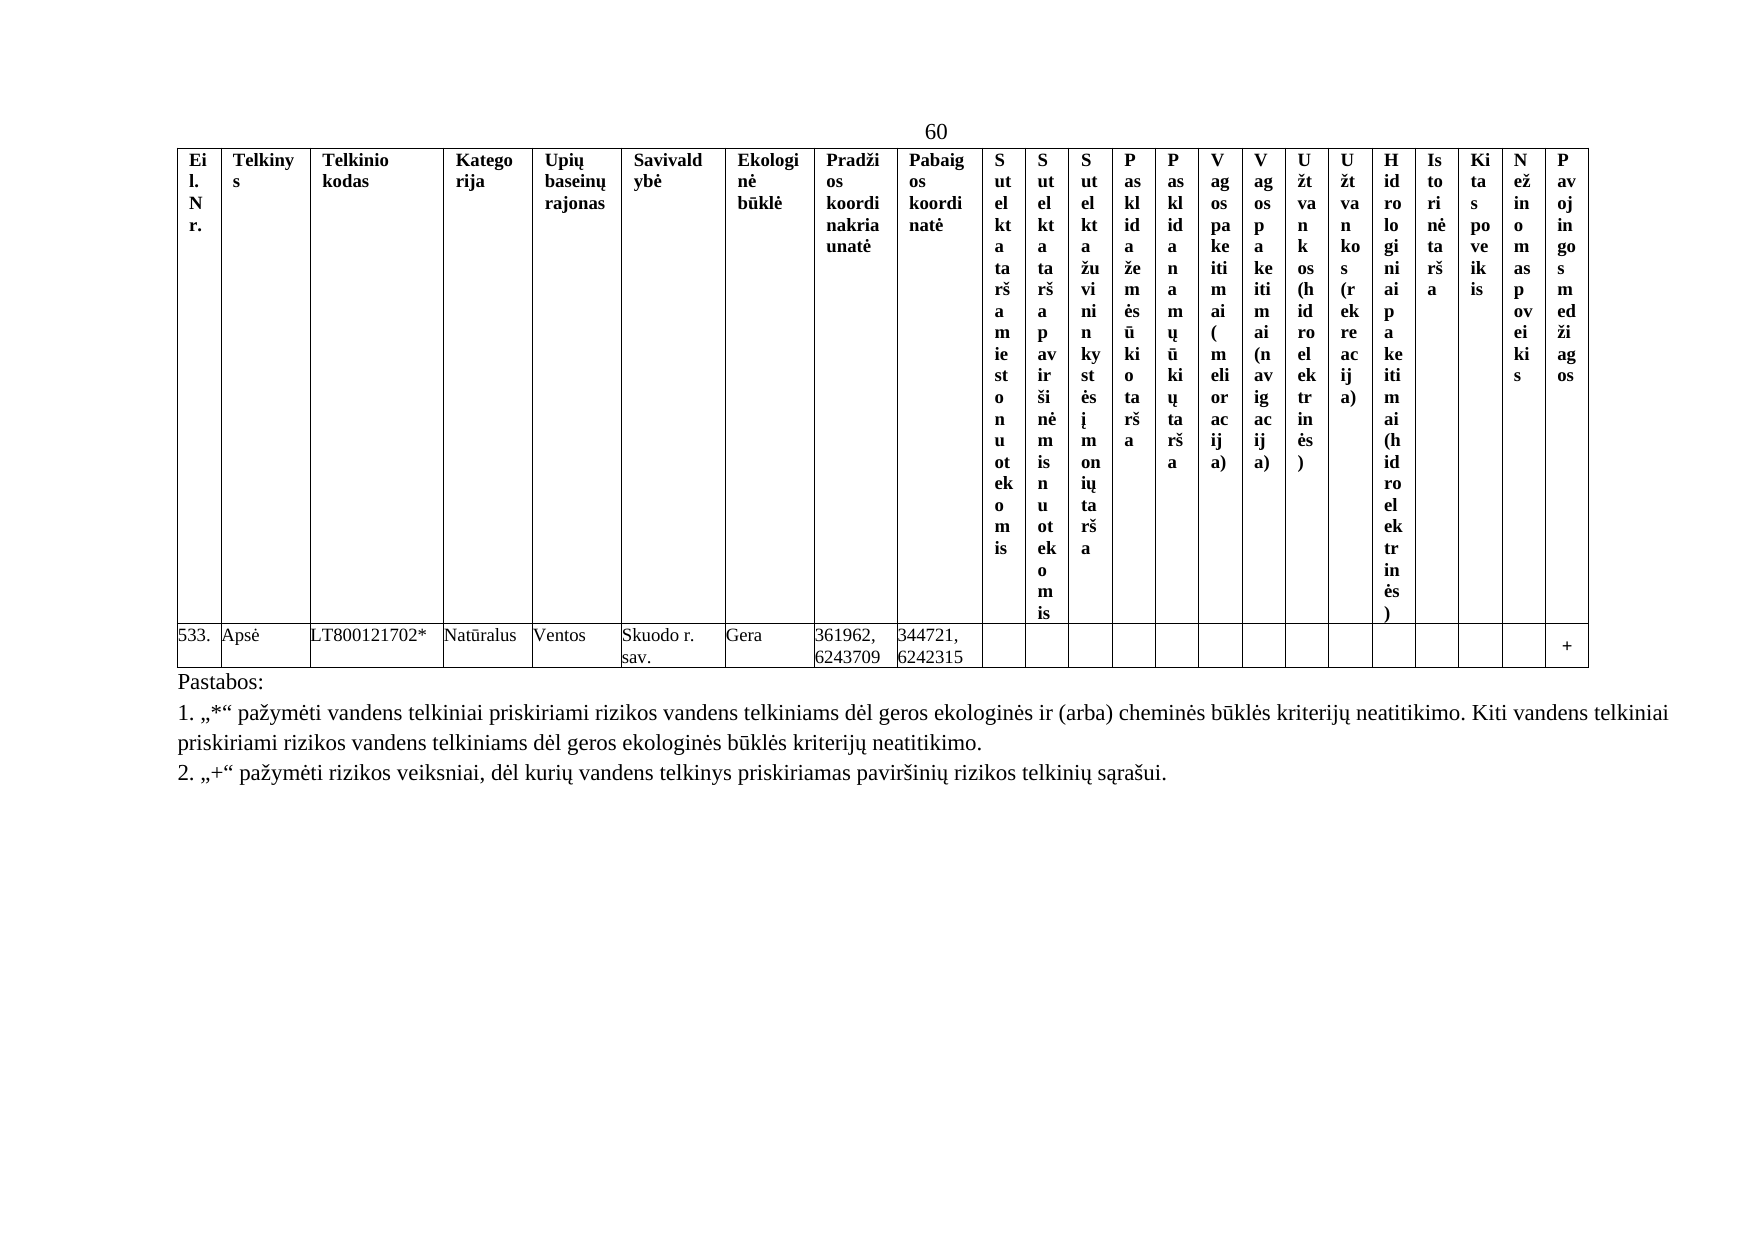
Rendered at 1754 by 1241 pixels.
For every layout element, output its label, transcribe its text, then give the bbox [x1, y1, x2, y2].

table_cell Natūralus [444, 624, 532, 667]
table_header Kitas poveikis [1459, 149, 1502, 623]
table_cell [1199, 624, 1242, 667]
table_header Pabaigos koordinatė [898, 149, 982, 623]
table_header Upių baseinų rajonas [533, 149, 621, 623]
table_header Užtvankos (rekreacija) [1329, 149, 1372, 623]
table_header Sutelkta tarša miesto nuotekomis [983, 149, 1025, 623]
table_header Sutelkta tarša paviršinėmis nuotekomis [1026, 149, 1068, 623]
table_header Pasklida namų ūkių tarša [1156, 149, 1198, 623]
table_header Kategorija [444, 149, 532, 623]
table_cell [1459, 624, 1502, 667]
table_cell [1156, 624, 1198, 667]
table_cell 344721, 6242315 [898, 624, 982, 667]
table_header Vagos pakeitimai (melioracija) [1199, 149, 1242, 623]
table_header Pasklida žemės ūkio tarša [1113, 149, 1155, 623]
table_header Savivaldybė [622, 149, 725, 623]
table_header Vagos pakeitimai (navigacija) [1243, 149, 1285, 623]
table_cell [1243, 624, 1285, 667]
table_cell [1113, 624, 1155, 667]
table_header Telkinys [222, 149, 310, 623]
table_header Istorinė tarša [1416, 149, 1458, 623]
table_cell [1329, 624, 1372, 667]
table_cell Gera [726, 624, 814, 667]
table_header Ekologinė būklė [726, 149, 814, 623]
table_cell [1286, 624, 1328, 667]
table_cell + [1546, 624, 1588, 667]
table_cell 361962, 6243709 [815, 624, 897, 667]
table_cell Ventos [533, 624, 621, 667]
text 1. „*“ pažymėti vandens telkiniai priskiriami rizikos vandens telkiniams dėl geros ekologinės ir (arba) cheminės būklės kriterijų neatitikimo. Kiti vandens telkiniai priskiriami rizikos vandens telkiniams dėl geros ekologinės būklės kriterijų neatitikimo. [177, 698, 1695, 755]
table_cell [1373, 624, 1415, 667]
table_header Eil. Nr. [178, 149, 221, 623]
table_header Nežinomas poveikis [1503, 149, 1545, 623]
table_cell Apsė [222, 624, 310, 667]
table_cell Skuodo r. sav. [622, 624, 725, 667]
text Pastabos: [177, 668, 1695, 695]
table_header Sutelkta žuvininkystės įmonių tarša [1069, 149, 1112, 623]
table_header Pavojingos medžiagos [1546, 149, 1588, 623]
table_header Hidrologiniai pakeitimai (hidroelektrinės) [1373, 149, 1415, 623]
table_cell [983, 624, 1025, 667]
table_header Telkinio kodas [311, 149, 443, 623]
table_header Pradžios koordinakriaunatė [815, 149, 897, 623]
text 2. „+“ pažymėti rizikos veiksniai, dėl kurių vandens telkinys priskiriamas paviršinių rizikos telkinių sąrašui. [177, 759, 1695, 785]
table_cell [1069, 624, 1112, 667]
table_header Užtvankos (hidroelektrinės) [1286, 149, 1328, 623]
table_cell LT800121702* [311, 624, 443, 667]
table_cell [1416, 624, 1458, 667]
table_cell [1503, 624, 1545, 667]
table_cell [1026, 624, 1068, 667]
table_cell 533. [178, 624, 221, 667]
